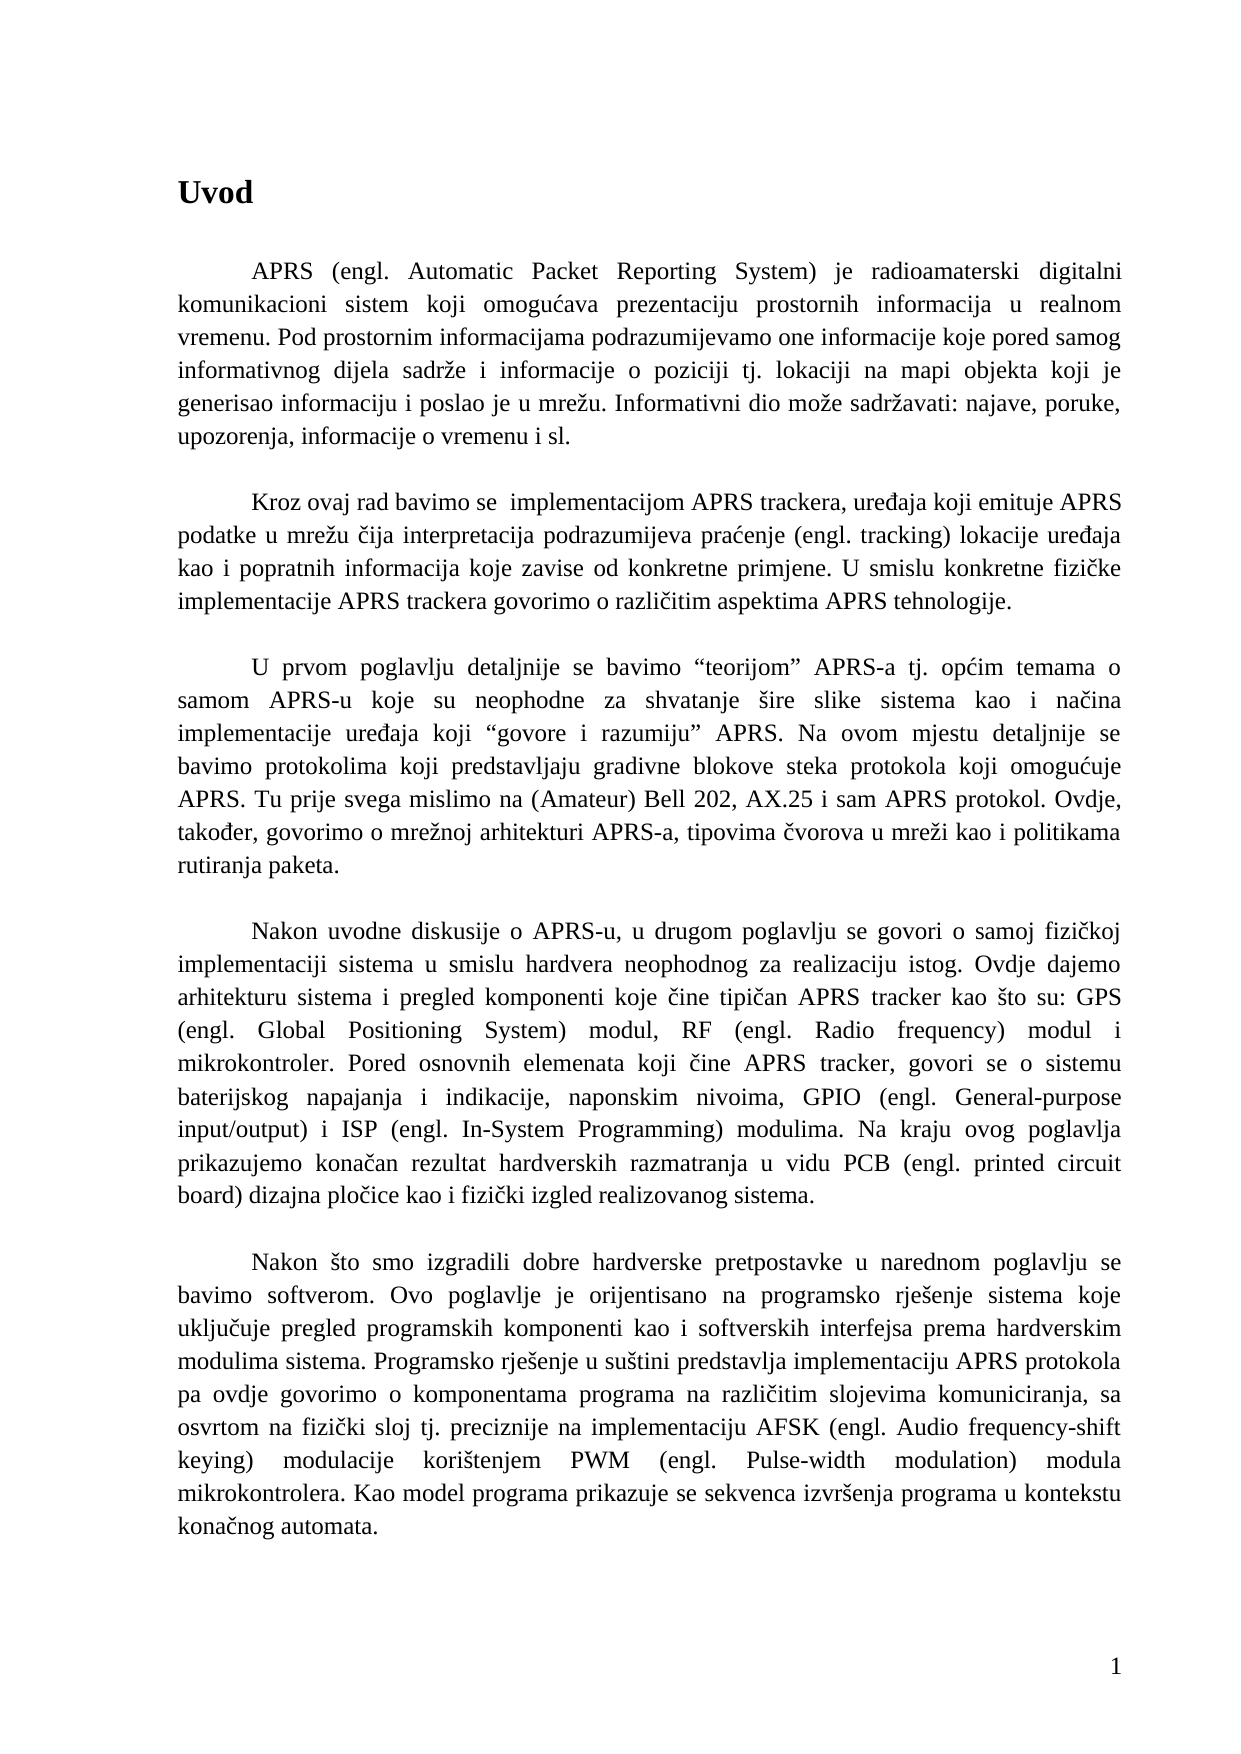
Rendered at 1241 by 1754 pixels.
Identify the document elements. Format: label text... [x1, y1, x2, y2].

text Nakon uvodne diskusije o APRS-u, u drugom poglavlju se govori o samoj fizičkoj implementaciji sistema u smislu hardvera neophodnog za realizaciju istog. Ovdje dajemo arhitekturu sistema i pregled komponenti koje čine tipičan APRS tracker kao što su: GPS (engl. Global Positioning System) modul, RF (engl. Radio frequency) modul i mikrokontroler. Pored osnovnih elemenata koji čine APRS tracker, govori se o sistemu baterijskog napajanja i indikacije, naponskim nivoima, GPIO (engl. General-purpose input/output) i ISP (engl. In-System Programming) modulima. Na kraju ovog poglavlja prikazujemo konačan rezultat hardverskih razmatranja u vidu PCB (engl. printed circuit board) dizajna pločice kao i fizički izgled realizovanog sistema. [177, 916, 1122, 1209]
subtitle Uvod [177, 173, 1122, 211]
text Nakon što smo izgradili dobre hardverske pretpostavke u narednom poglavlju se bavimo softverom. Ovo poglavlje je orijentisano na programsko rješenje sistema koje uključuje pregled programskih komponenti kao i softverskih interfejsa prema hardverskim modulima sistema. Programsko rješenje u suštini predstavlja implementaciju APRS protokola pa ovdje govorimo o komponentama programa na različitim slojevima komuniciranja, sa osvrtom na fizički sloj tj. preciznije na implementaciju AFSK (engl. Audio frequency-shift keying) modulacije korištenjem PWM (engl. Pulse-width modulation) modula mikrokontrolera. Kao model programa prikazuje se sekvenca izvršenja programa u kontekstu konačnog automata. [177, 1247, 1122, 1539]
text U prvom poglavlju detaljnije se bavimo “teorijom” APRS-a tj. općim temama o samom APRS-u koje su neophodne za shvatanje šire slike sistema kao i načina implementacije uređaja koji “govore i razumiju” APRS. Na ovom mjestu detaljnije se bavimo protokolima koji predstavljaju gradivne blokove steka protokola koji omogućuje APRS. Tu prije svega mislimo na (Amateur) Bell 202, AX.25 i sam APRS protokol. Ovdje, također, govorimo o mrežnoj arhitekturi APRS-a, tipovima čvorova u mreži kao i politikama rutiranja paketa. [177, 652, 1122, 879]
text APRS (engl. Automatic Packet Reporting System) je radioamaterski digitalni komunikacioni sistem koji omogućava prezentaciju prostornih informacija u realnom vremenu. Pod prostornim informacijama podrazumijevamo one informacije koje pored samog informativnog dijela sadrže i informacije o poziciji tj. lokaciji na mapi objekta koji je generisao informaciju i poslao je u mrežu. Informativni dio može sadržavati: najave, poruke, upozorenja, informacije o vremenu i sl. [177, 256, 1122, 450]
text Kroz ovaj rad bavimo se implementacijom APRS trackera, uređaja koji emituje APRS podatke u mrežu čija interpretacija podrazumijeva praćenje (engl. tracking) lokacije uređaja kao i popratnih informacija koje zavise od konkretne primjene. U smislu konkretne fizičke implementacije APRS trackera govorimo o različitim aspektima APRS tehnologije. [177, 487, 1122, 615]
